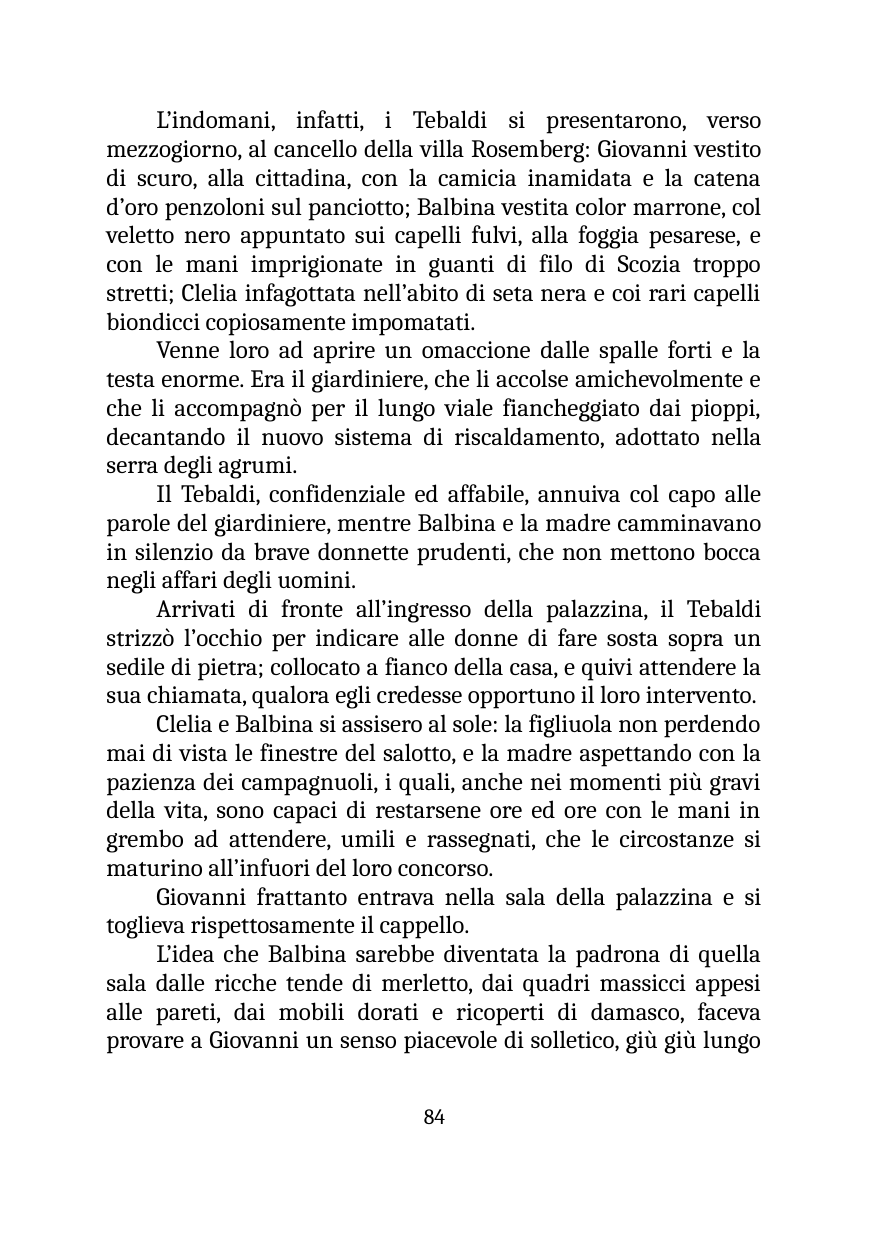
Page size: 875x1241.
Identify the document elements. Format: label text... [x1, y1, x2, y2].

text Clelia e Balbina si assisero al sole: la figliuola non perdendo mai di vista le finestre del salotto, e la madre aspettando con la pazienza dei campagnuoli, i quali, anche nei momenti più gravi della vita, sono capaci di restarsene ore ed ore con le mani in grembo ad attendere, umili e rassegnati, che le circostanze si maturino all’infuori del loro concorso. [106, 710, 762, 882]
text Il Tebaldi, confidenziale ed affabile, annuiva col capo alle parole del giardiniere, mentre Balbina e la madre camminavano in silenzio da brave donnette prudenti, che non mettono bocca negli affari degli uomini. [106, 480, 762, 595]
text Giovanni frattanto entrava nella sala della palazzina e si toglieva rispettosamente il cappello. [106, 882, 762, 940]
text Arrivati di fronte all’ingresso della palazzina, il Tebaldi strizzò l’occhio per indicare alle donne di fare sosta sopra un sedile di pietra; collocato a fianco della casa, e quivi attendere la sua chiamata, qualora egli credesse opportuno il loro intervento. [106, 595, 762, 710]
text L’idea che Balbina sarebbe diventata la padrona di quella sala dalle ricche tende di merletto, dai quadri massicci appesi alle pareti, dai mobili dorati e ricoperti di damasco, faceva provare a Giovanni un senso piacevole di solletico, giù giù lungo [106, 940, 762, 1055]
text Venne loro ad aprire un omaccione dalle spalle forti e la testa enorme. Era il giardiniere, che li accolse amichevolmente e che li accompagnò per il lungo viale fiancheggiato dai pioppi, decantando il nuovo sistema di riscaldamento, adottato nella serra degli agrumi. [106, 336, 762, 480]
text L’indomani, infatti, i Tebaldi si presentarono, verso mezzogiorno, al cancello della villa Rosemberg: Giovanni vestito di scuro, alla cittadina, con la camicia inamidata e la catena d’oro penzoloni sul panciotto; Balbina vestita color marrone, col veletto nero appuntato sui capelli fulvi, alla foggia pesarese, e con le mani imprigionate in guanti di filo di Scozia troppo stretti; Clelia infagottata nell’abito di seta nera e coi rari capelli biondicci copiosamente impomatati. [106, 106, 762, 336]
